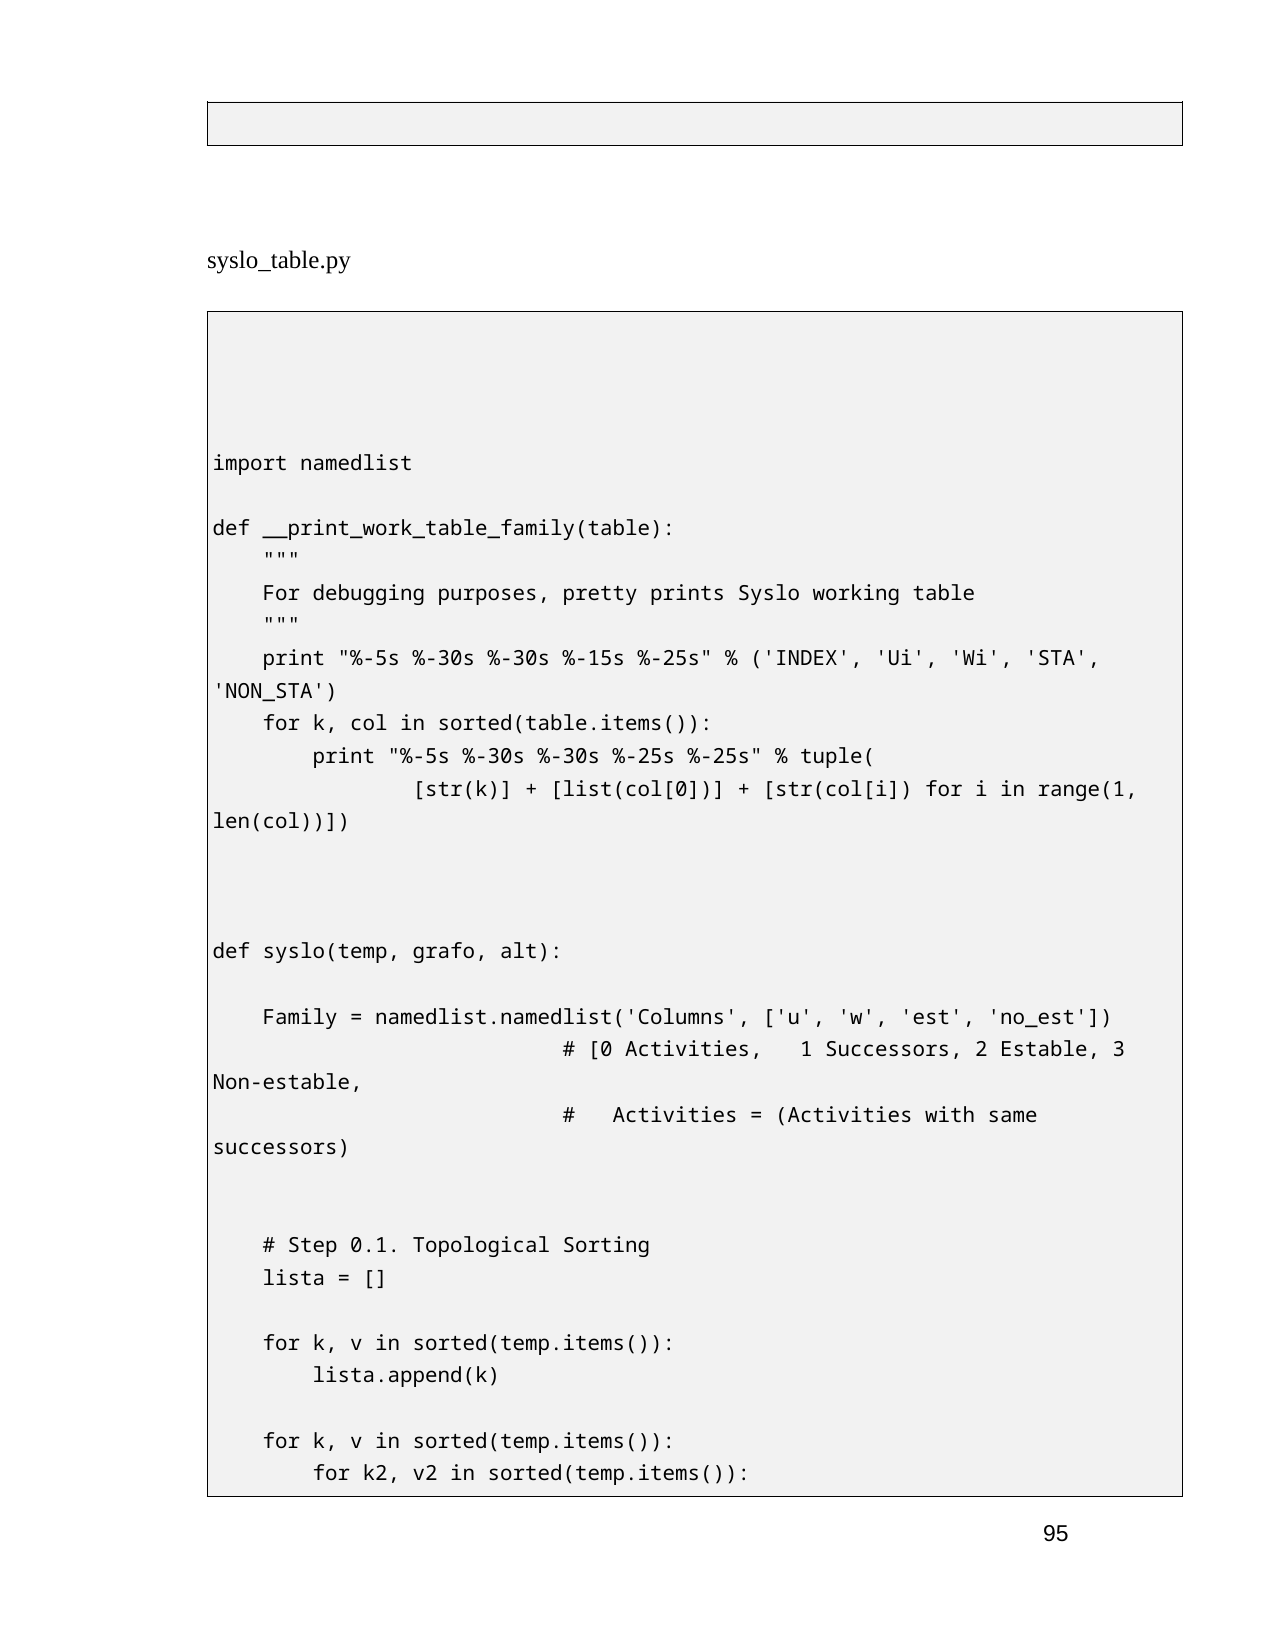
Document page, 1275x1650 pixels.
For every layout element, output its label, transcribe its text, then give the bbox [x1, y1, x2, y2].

table_header import namedlist def __print_work_table_family(table): """ For debugging purposes, pretty prints Syslo working table """ print "%-5s %-30s %-30s %-15s %-25s" % ('INDEX', 'Ui', 'Wi', 'STA', 'NON_STA') for k, col in sorted(table.items()): print "%-5s %-30s %-30s %-25s %-25s" % tuple( [str(k)] + [list(col[0])] + [str(col[i]) for i in range(1, len(col))]) def syslo(temp, grafo, alt): Family = namedlist.namedlist('Columns', ['u', 'w', 'est', 'no_est']) # [0 Activities, 1 Successors, 2 Estable, 3 Non-estable, # Activities = (Activities with same successors) # Step 0.1. Topological Sorting lista = [] for k, v in sorted(temp.items()): lista.append(k) for k, v in sorted(temp.items()): for k2, v2 in sorted(temp.items()): [208, 312, 1182, 1496]
text syslo_table.py [207, 245, 1068, 274]
